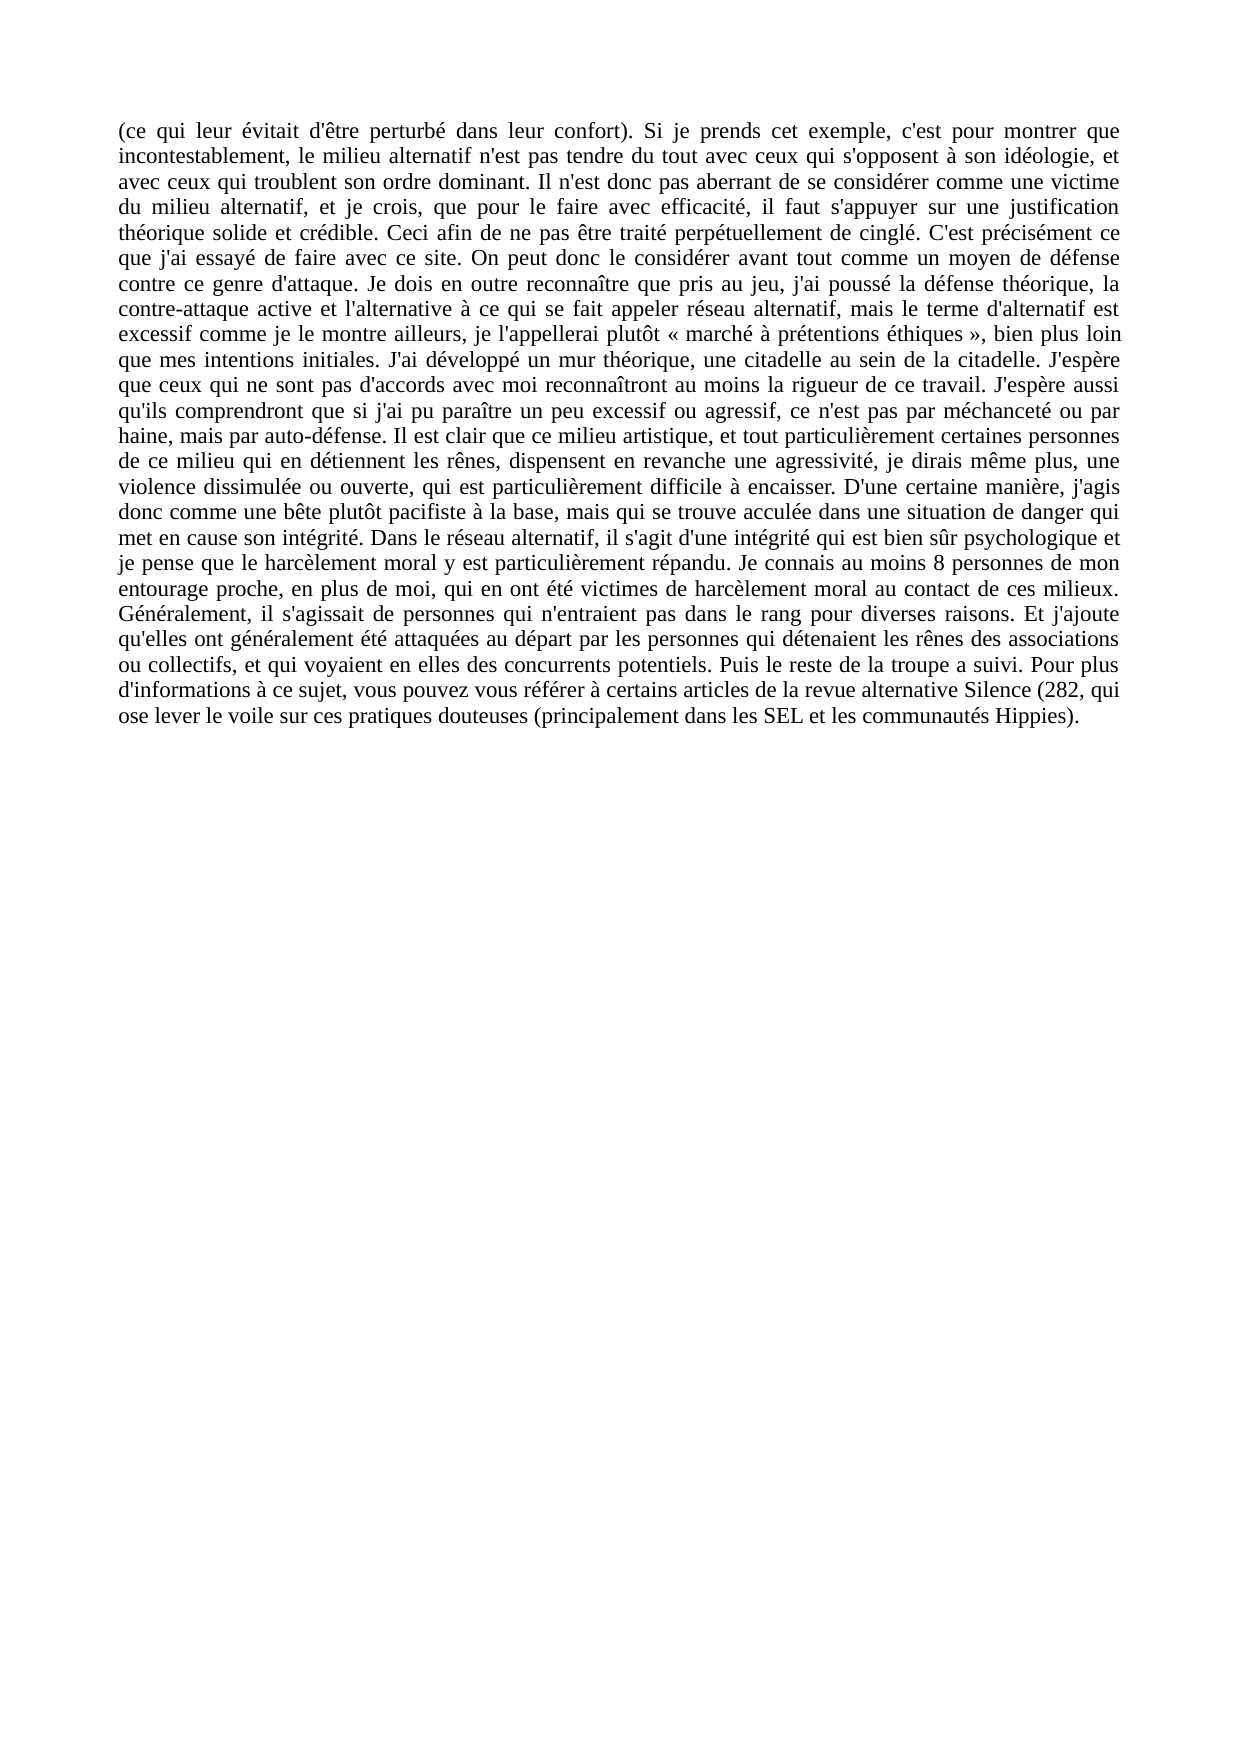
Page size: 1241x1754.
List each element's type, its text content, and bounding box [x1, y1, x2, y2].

text (ce qui leur évitait d'être perturbé dans leur confort). Si je prends cet exemple, c'est pour montrer que incontestablement, le milieu alternatif n'est pas tendre du tout avec ceux qui s'opposent à son idéologie, et avec ceux qui troublent son ordre dominant. Il n'est donc pas aberrant de se considérer comme une victime du milieu alternatif, et je crois, que pour le faire avec efficacité, il faut s'appuyer sur une justification théorique solide et crédible. Ceci afin de ne pas être traité perpétuellement de cinglé. C'est précisément ce que j'ai essayé de faire avec ce site. On peut donc le considérer avant tout comme un moyen de défense contre ce genre d'attaque. Je dois en outre reconnaître que pris au jeu, j'ai poussé la défense théorique, la contre-attaque active et l'alternative à ce qui se fait appeler réseau alternatif, mais le terme d'alternatif est excessif comme je le montre ailleurs, je l'appellerai plutôt « marché à prétentions éthiques », bien plus loin que mes intentions initiales. J'ai développé un mur théorique, une citadelle au sein de la citadelle. J'espère que ceux qui ne sont pas d'accords avec moi reconnaîtront au moins la rigueur de ce travail. J'espère aussi qu'ils comprendront que si j'ai pu paraître un peu excessif ou agressif, ce n'est pas par méchanceté ou par haine, mais par auto-défense. Il est clair que ce milieu artistique, et tout particulièrement certaines personnes de ce milieu qui en détiennent les rênes, dispensent en revanche une agressivité, je dirais même plus, une violence dissimulée ou ouverte, qui est particulièrement difficile à encaisser. D'une certaine manière, j'agis donc comme une bête plutôt pacifiste à la base, mais qui se trouve acculée dans une situation de danger qui met en cause son intégrité. Dans le réseau alternatif, il s'agit d'une intégrité qui est bien sûr psychologique et je pense que le harcèlement moral y est particulièrement répandu. Je connais au moins 8 personnes de mon entourage proche, en plus de moi, qui en ont été victimes de harcèlement moral au contact de ces milieux. Généralement, il s'agissait de personnes qui n'entraient pas dans le rang pour diverses raisons. Et j'ajoute qu'elles ont généralement été attaquées au départ par les personnes qui détenaient les rênes des associations ou collectifs, et qui voyaient en elles des concurrents potentiels. Puis le reste de la troupe a suivi. Pour plus d'informations à ce sujet, vous pouvez vous référer à certains articles de la revue alternative Silence (282, qui ose lever le voile sur ces pratiques douteuses (principalement dans les SEL et les communautés Hippies). [118, 118, 1122, 728]
